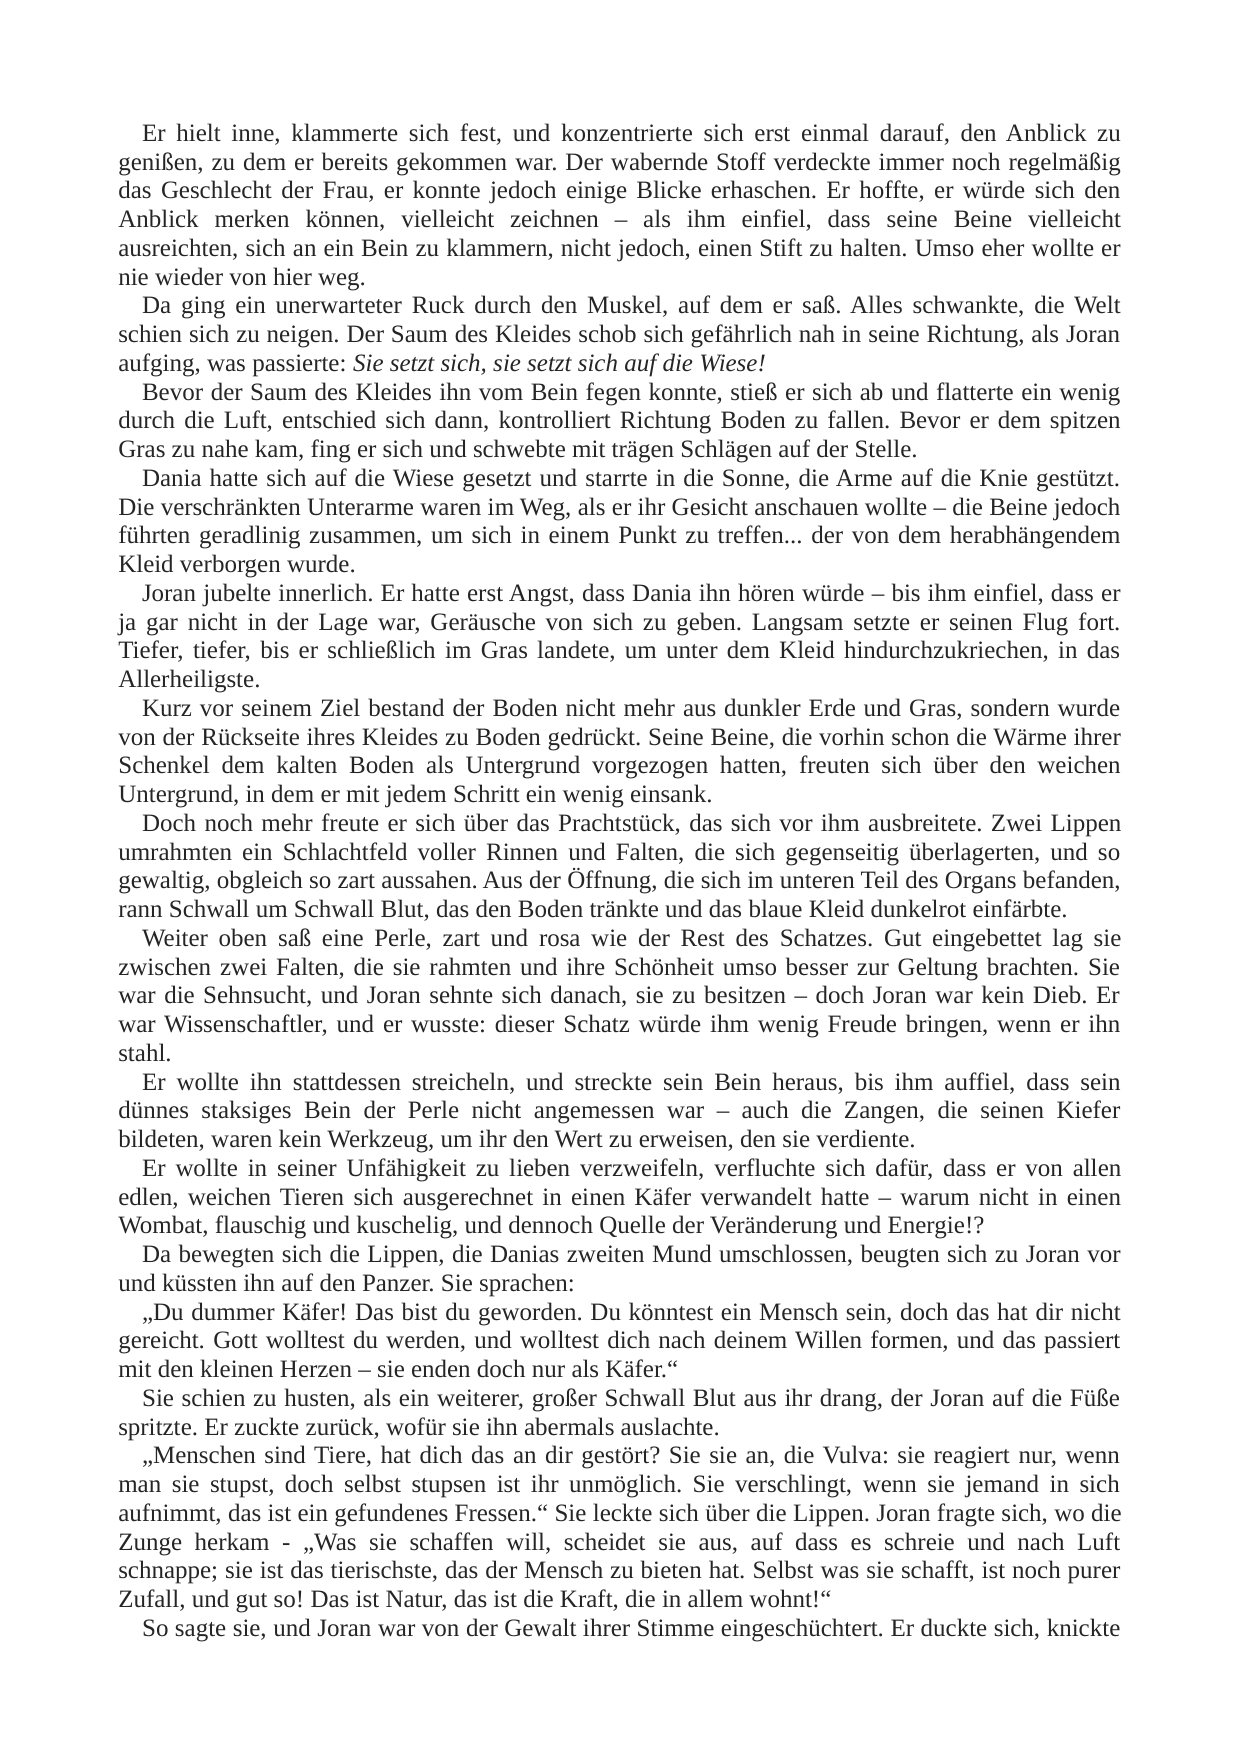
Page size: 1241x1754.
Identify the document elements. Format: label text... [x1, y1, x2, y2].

text Dania hatte sich auf die Wiese gesetzt und starrte in die Sonne, die Arme auf die Knie gestützt. Die verschränkten Unterarme waren im Weg, als er ihr Gesicht anschauen wollte – die Beine jedoch führten geradlinig zusammen, um sich in einem Punkt zu treffen... der von dem herabhängendem Kleid verborgen wurde. [118, 463, 1122, 578]
text Kurz vor seinem Ziel bestand der Boden nicht mehr aus dunkler Erde und Gras, sondern wurde von der Rückseite ihres Kleides zu Boden gedrückt. Seine Beine, die vorhin schon die Wärme ihrer Schenkel dem kalten Boden als Untergrund vorgezogen hatten, freuten sich über den weichen Untergrund, in dem er mit jedem Schritt ein wenig einsank. [118, 693, 1122, 808]
text Da ging ein unerwarteter Ruck durch den Muskel, auf dem er saß. Alles schwankte, die Welt schien sich zu neigen. Der Saum des Kleides schob sich gefährlich nah in seine Richtung, als Joran aufging, was passierte: Sie setzt sich, sie setzt sich auf die Wiese! [118, 291, 1122, 377]
text Er wollte ihn stattdessen streicheln, und streckte sein Bein heraus, bis ihm auffiel, dass sein dünnes staksiges Bein der Perle nicht angemessen war – auch die Zangen, die seinen Kiefer bildeten, waren kein Werkzeug, um ihr den Wert zu erweisen, den sie verdiente. [118, 1067, 1122, 1153]
text Da bewegten sich die Lippen, die Danias zweiten Mund umschlossen, beugten sich zu Joran vor und küssten ihn auf den Panzer. Sie sprachen: [118, 1239, 1122, 1297]
text Sie schien zu husten, als ein weiterer, großer Schwall Blut aus ihr drang, der Joran auf die Füße spritzte. Er zuckte zurück, wofür sie ihn abermals auslachte. [118, 1383, 1122, 1441]
text So sagte sie, und Joran war von der Gewalt ihrer Stimme eingeschüchtert. Er duckte sich, knickte [118, 1613, 1122, 1642]
text Joran jubelte innerlich. Er hatte erst Angst, dass Dania ihn hören würde – bis ihm einfiel, dass er ja gar nicht in der Lage war, Geräusche von sich zu geben. Langsam setzte er seinen Flug fort. Tiefer, tiefer, bis er schließlich im Gras landete, um unter dem Kleid hindurchzukriechen, in das Allerheiligste. [118, 578, 1122, 693]
text Weiter oben saß eine Perle, zart und rosa wie der Rest des Schatzes. Gut eingebettet lag sie zwischen zwei Falten, die sie rahmten und ihre Schönheit umso besser zur Geltung brachten. Sie war die Sehnsucht, und Joran sehnte sich danach, sie zu besitzen – doch Joran war kein Dieb. Er war Wissenschaftler, und er wusste: dieser Schatz würde ihm wenig Freude bringen, wenn er ihn stahl. [118, 923, 1122, 1067]
text Er hielt inne, klammerte sich fest, und konzentrierte sich erst einmal darauf, den Anblick zu genißen, zu dem er bereits gekommen war. Der wabernde Stoff verdeckte immer noch regelmäßig das Geschlecht der Frau, er konnte jedoch einige Blicke erhaschen. Er hoffte, er würde sich den Anblick merken können, vielleicht zeichnen – als ihm einfiel, dass seine Beine vielleicht ausreichten, sich an ein Bein zu klammern, nicht jedoch, einen Stift zu halten. Umso eher wollte er nie wieder von hier weg. [118, 118, 1122, 291]
text „Menschen sind Tiere, hat dich das an dir gestört? Sie sie an, die Vulva: sie reagiert nur, wenn man sie stupst, doch selbst stupsen ist ihr unmöglich. Sie verschlingt, wenn sie jemand in sich aufnimmt, das ist ein gefundenes Fressen.“ Sie leckte sich über die Lippen. Joran fragte sich, wo die Zunge herkam - „Was sie schaffen will, scheidet sie aus, auf dass es schreie und nach Luft schnappe; sie ist das tierischste, das der Mensch zu bieten hat. Selbst was sie schafft, ist noch purer Zufall, und gut so! Das ist Natur, das ist die Kraft, die in allem wohnt!“ [118, 1441, 1122, 1613]
text Er wollte in seiner Unfähigkeit zu lieben verzweifeln, verfluchte sich dafür, dass er von allen edlen, weichen Tieren sich ausgerechnet in einen Käfer verwandelt hatte – warum nicht in einen Wombat, flauschig und kuschelig, und dennoch Quelle der Veränderung und Energie!? [118, 1153, 1122, 1239]
text Doch noch mehr freute er sich über das Prachtstück, das sich vor ihm ausbreitete. Zwei Lippen umrahmten ein Schlachtfeld voller Rinnen und Falten, die sich gegenseitig überlagerten, und so gewaltig, obgleich so zart aussahen. Aus der Öffnung, die sich im unteren Teil des Organs befanden, rann Schwall um Schwall Blut, das den Boden tränkte und das blaue Kleid dunkelrot einfärbte. [118, 808, 1122, 923]
text „Du dummer Käfer! Das bist du geworden. Du könntest ein Mensch sein, doch das hat dir nicht gereicht. Gott wolltest du werden, und wolltest dich nach deinem Willen formen, und das passiert mit den kleinen Herzen – sie enden doch nur als Käfer.“ [118, 1297, 1122, 1383]
text Bevor der Saum des Kleides ihn vom Bein fegen konnte, stieß er sich ab und flatterte ein wenig durch die Luft, entschied sich dann, kontrolliert Richtung Boden zu fallen. Bevor er dem spitzen Gras zu nahe kam, fing er sich und schwebte mit trägen Schlägen auf der Stelle. [118, 377, 1122, 463]
